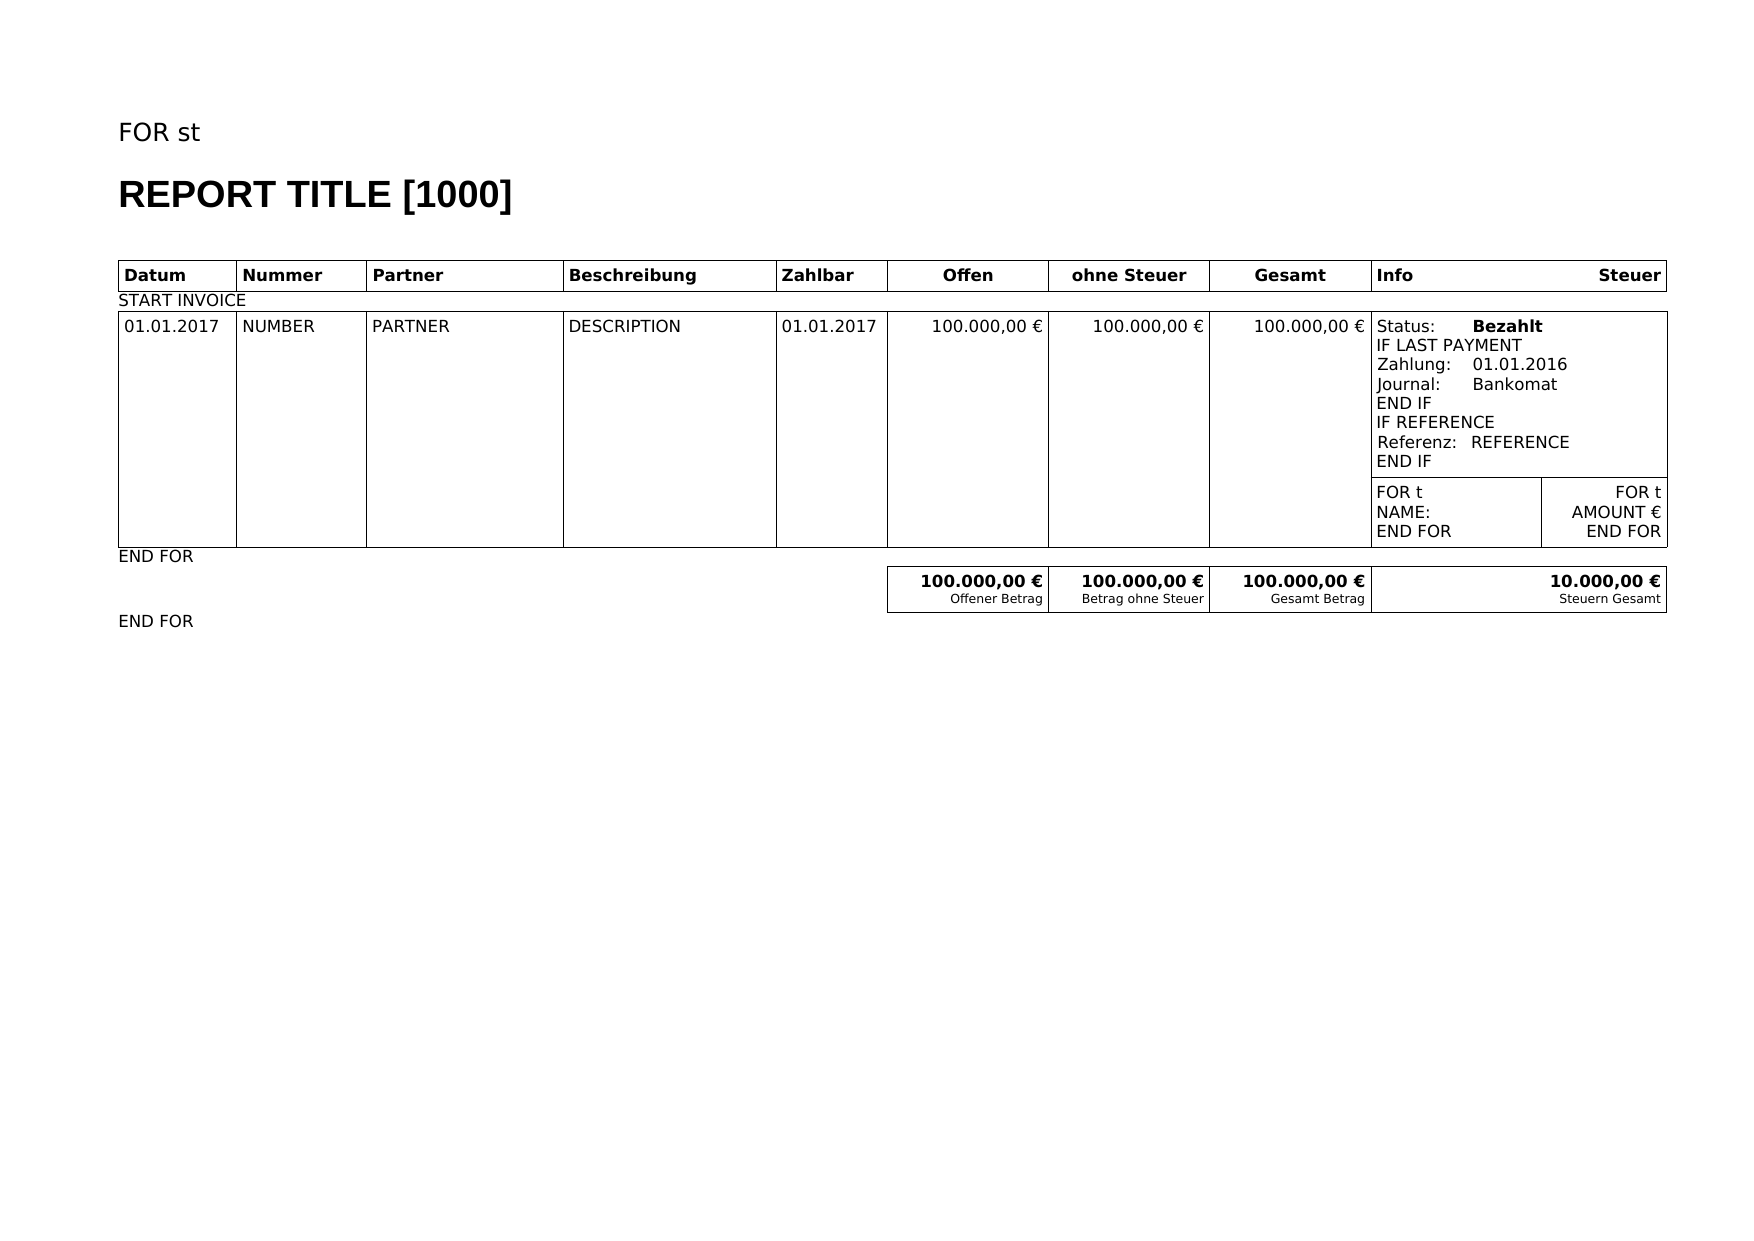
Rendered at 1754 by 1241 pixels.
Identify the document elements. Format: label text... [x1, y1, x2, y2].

text FOR st [118, 118, 1636, 147]
table_header Steuer [1519, 261, 1666, 291]
table_header ohne Steuer [1049, 261, 1209, 291]
table_header Referenz: [1377, 433, 1471, 452]
text END FOR [118, 548, 1636, 566]
table_header PARTNER [367, 312, 563, 547]
table_header Nummer [237, 261, 366, 291]
table_header Zahlung: [1377, 355, 1472, 375]
table_header Offen [888, 261, 1048, 291]
table_cell Journal: [1377, 375, 1472, 394]
table_header 100.000,00 € Betrag ohne Steuer [1049, 567, 1209, 612]
text END FOR [118, 612, 1636, 631]
table_cell FOR t NAME: END FOR [1372, 478, 1541, 547]
table_header Bezahlt [1472, 317, 1660, 336]
table_header 01.01.2017 [119, 312, 236, 547]
table_header Zahlbar [777, 261, 887, 291]
table_header 100.000,00 € [1049, 312, 1209, 547]
table_header 100.000,00 € Offener Betrag [888, 567, 1048, 612]
table_cell Bankomat [1472, 375, 1660, 394]
table_header Partner [367, 261, 563, 291]
table_header DESCRIPTION [564, 312, 776, 547]
table_header Status: [1377, 317, 1472, 336]
table_header 100.000,00 € Gesamt Betrag [1210, 567, 1371, 612]
table_header 01.01.2016 [1472, 355, 1660, 375]
table_header [118, 566, 887, 612]
table_header Datum [119, 261, 236, 291]
table_header 01.01.2017 [777, 312, 887, 547]
text START INVOICE [118, 292, 1636, 311]
table_header REFERENCE [1471, 433, 1660, 452]
table_header IF LAST PAYMENT END IF IF REFERENCE END IF [1372, 312, 1667, 477]
table_header Beschreibung [564, 261, 776, 291]
table_header 100.000,00 € [888, 312, 1048, 547]
table_header Gesamt [1210, 261, 1371, 291]
table_header Info [1372, 261, 1518, 291]
table_header 10.000,00 € Steuern Gesamt [1372, 567, 1666, 612]
subtitle REPORT TITLE [1000] [118, 172, 1636, 216]
table_header NUMBER [237, 312, 366, 547]
table_cell FOR t AMOUNT € END FOR [1542, 478, 1667, 547]
table_header 100.000,00 € [1210, 312, 1371, 547]
